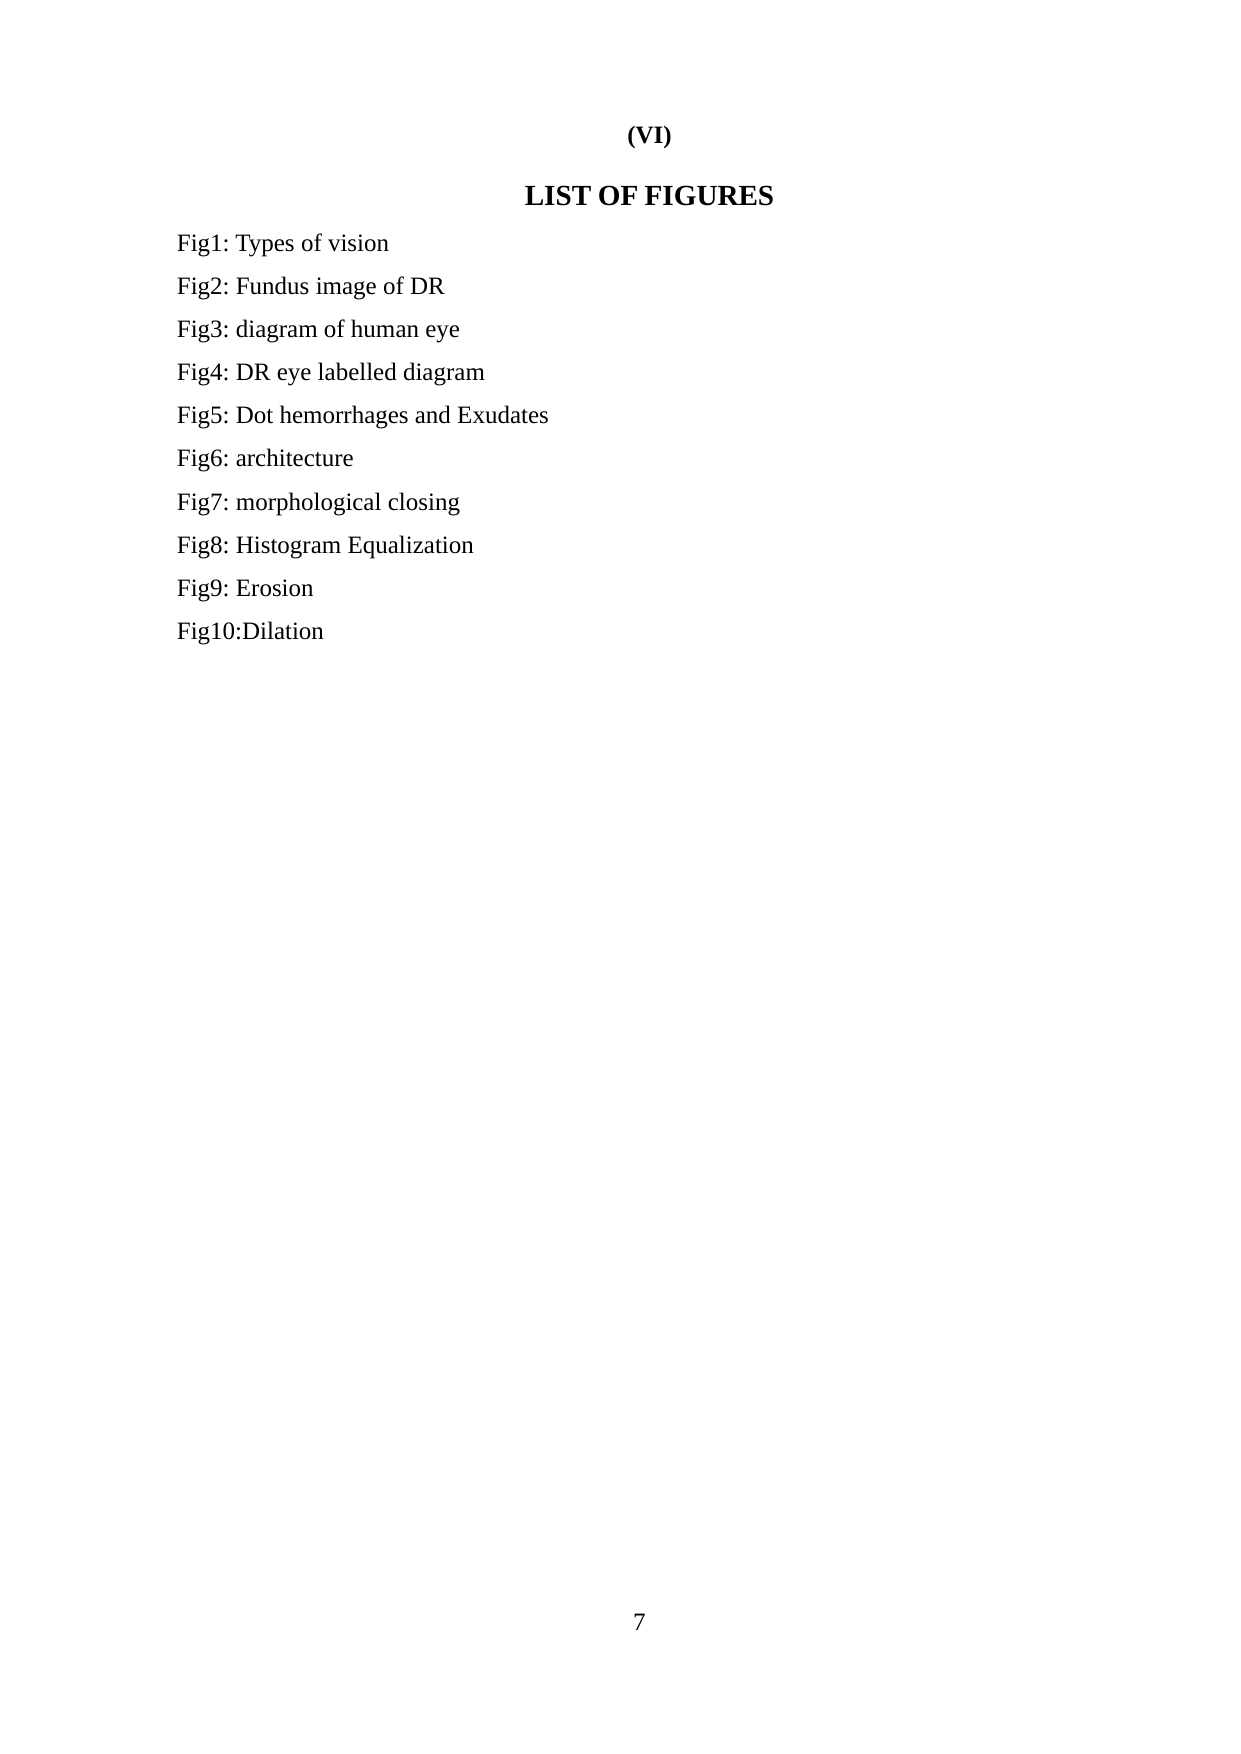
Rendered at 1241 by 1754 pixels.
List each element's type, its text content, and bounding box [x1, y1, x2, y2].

text Fig2: Fundus image of DR [177, 271, 1122, 300]
text Fig5: Dot hemorrhages and Exudates [177, 400, 1122, 429]
text Fig8: Histogram Equalization [177, 530, 1122, 558]
text Fig7: morphological closing [177, 487, 1122, 515]
text (VI) [177, 120, 1122, 149]
text Fig3: diagram of human eye [177, 314, 1122, 343]
text Fig9: Erosion [177, 573, 1122, 602]
text Fig10:Dilation [177, 616, 1122, 645]
text LIST OF FIGURES [177, 178, 1122, 211]
text Fig4: DR eye labelled diagram [177, 357, 1122, 386]
text Fig1: Types of vision [177, 228, 1122, 257]
text Fig6: architecture [177, 443, 1122, 472]
